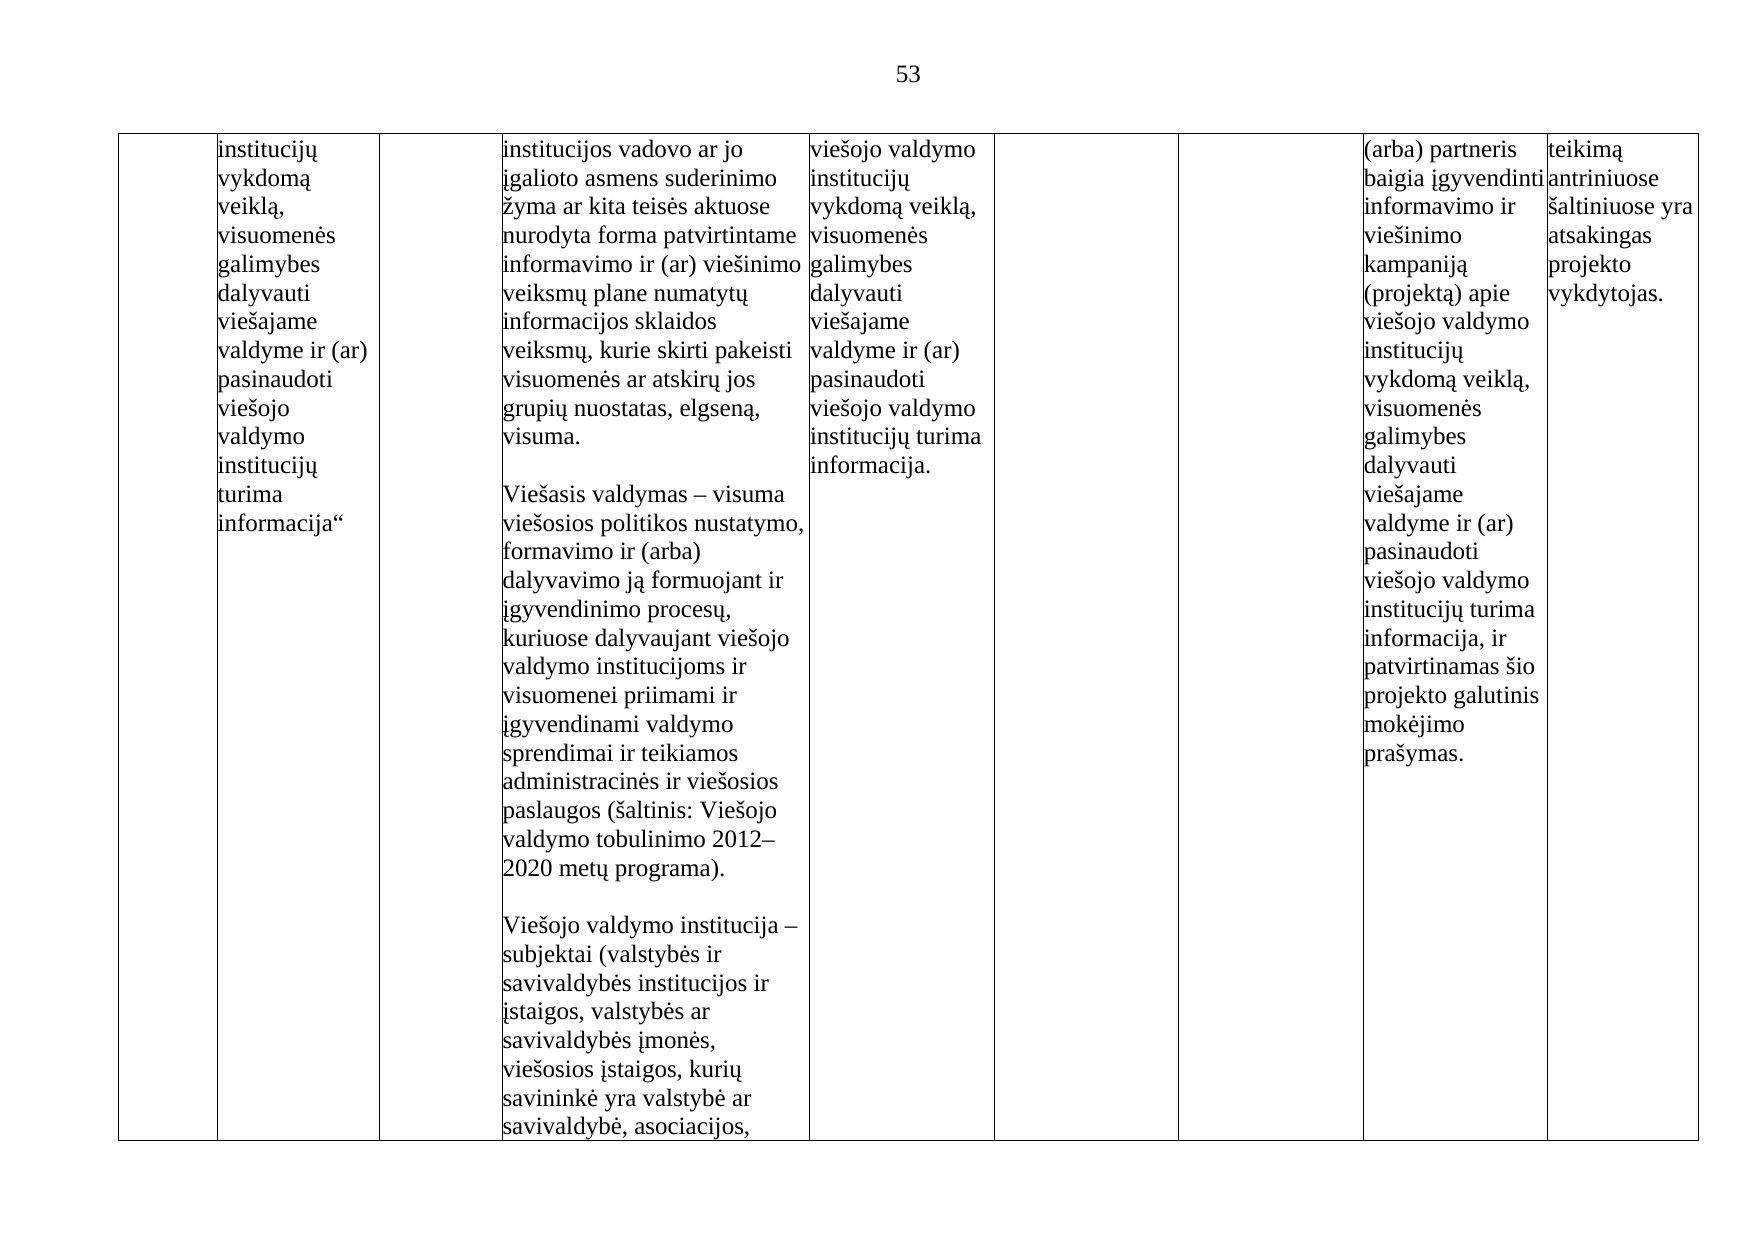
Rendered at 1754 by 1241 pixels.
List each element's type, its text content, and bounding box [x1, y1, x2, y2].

table_cell [1179, 134, 1363, 1140]
table_cell [119, 134, 217, 1140]
table_cell viešojo valdymo institucijų vykdomą veiklą, visuomenės galimybes dalyvauti viešajame valdyme ir (ar) pasinaudoti viešojo valdymo institucijų turima informacija. [810, 134, 994, 1140]
table_cell [380, 134, 502, 1140]
table_cell institucijos vadovo ar jo įgalioto asmens suderinimo žyma ar kita teisės aktuose nurodyta forma patvirtintame informavimo ir (ar) viešinimo veiksmų plane numatytų informacijos sklaidos veiksmų, kurie skirti pakeisti visuomenės ar atskirų jos grupių nuostatas, elgseną, visuma. Viešasis valdymas – visuma viešosios politikos nustatymo, formavimo ir (arba) dalyvavimo ją formuojant ir įgyvendinimo procesų, kuriuose dalyvaujant viešojo valdymo institucijoms ir visuomenei priimami ir įgyvendinami valdymo sprendimai ir teikiamos administracinės ir viešosios paslaugos (šaltinis: Viešojo valdymo tobulinimo 2012–2020 metų programa). Viešojo valdymo institucija – subjektai (valstybės ir savivaldybės institucijos ir įstaigos, valstybės ar savivaldybės įmonės, viešosios įstaigos, kurių savininkė yra valstybė ar savivaldybė, asociacijos, [503, 134, 809, 1140]
table_cell [995, 134, 1178, 1140]
table_cell (arba) partneris baigia įgyvendinti informavimo ir viešinimo kampaniją (projektą) apie viešojo valdymo institucijų vykdomą veiklą, visuomenės galimybes dalyvauti viešajame valdyme ir (ar) pasinaudoti viešojo valdymo institucijų turima informacija, ir patvirtinamas šio projekto galutinis mokėjimo prašymas. [1364, 134, 1547, 1140]
table_cell institucijų vykdomą veiklą, visuomenės galimybes dalyvauti viešajame valdyme ir (ar) pasinaudoti viešojo valdymo institucijų turima informacija“ [218, 134, 379, 1140]
table_cell teikimą antriniuose šaltiniuose yra atsakingas projekto vykdytojas. [1548, 134, 1698, 1140]
